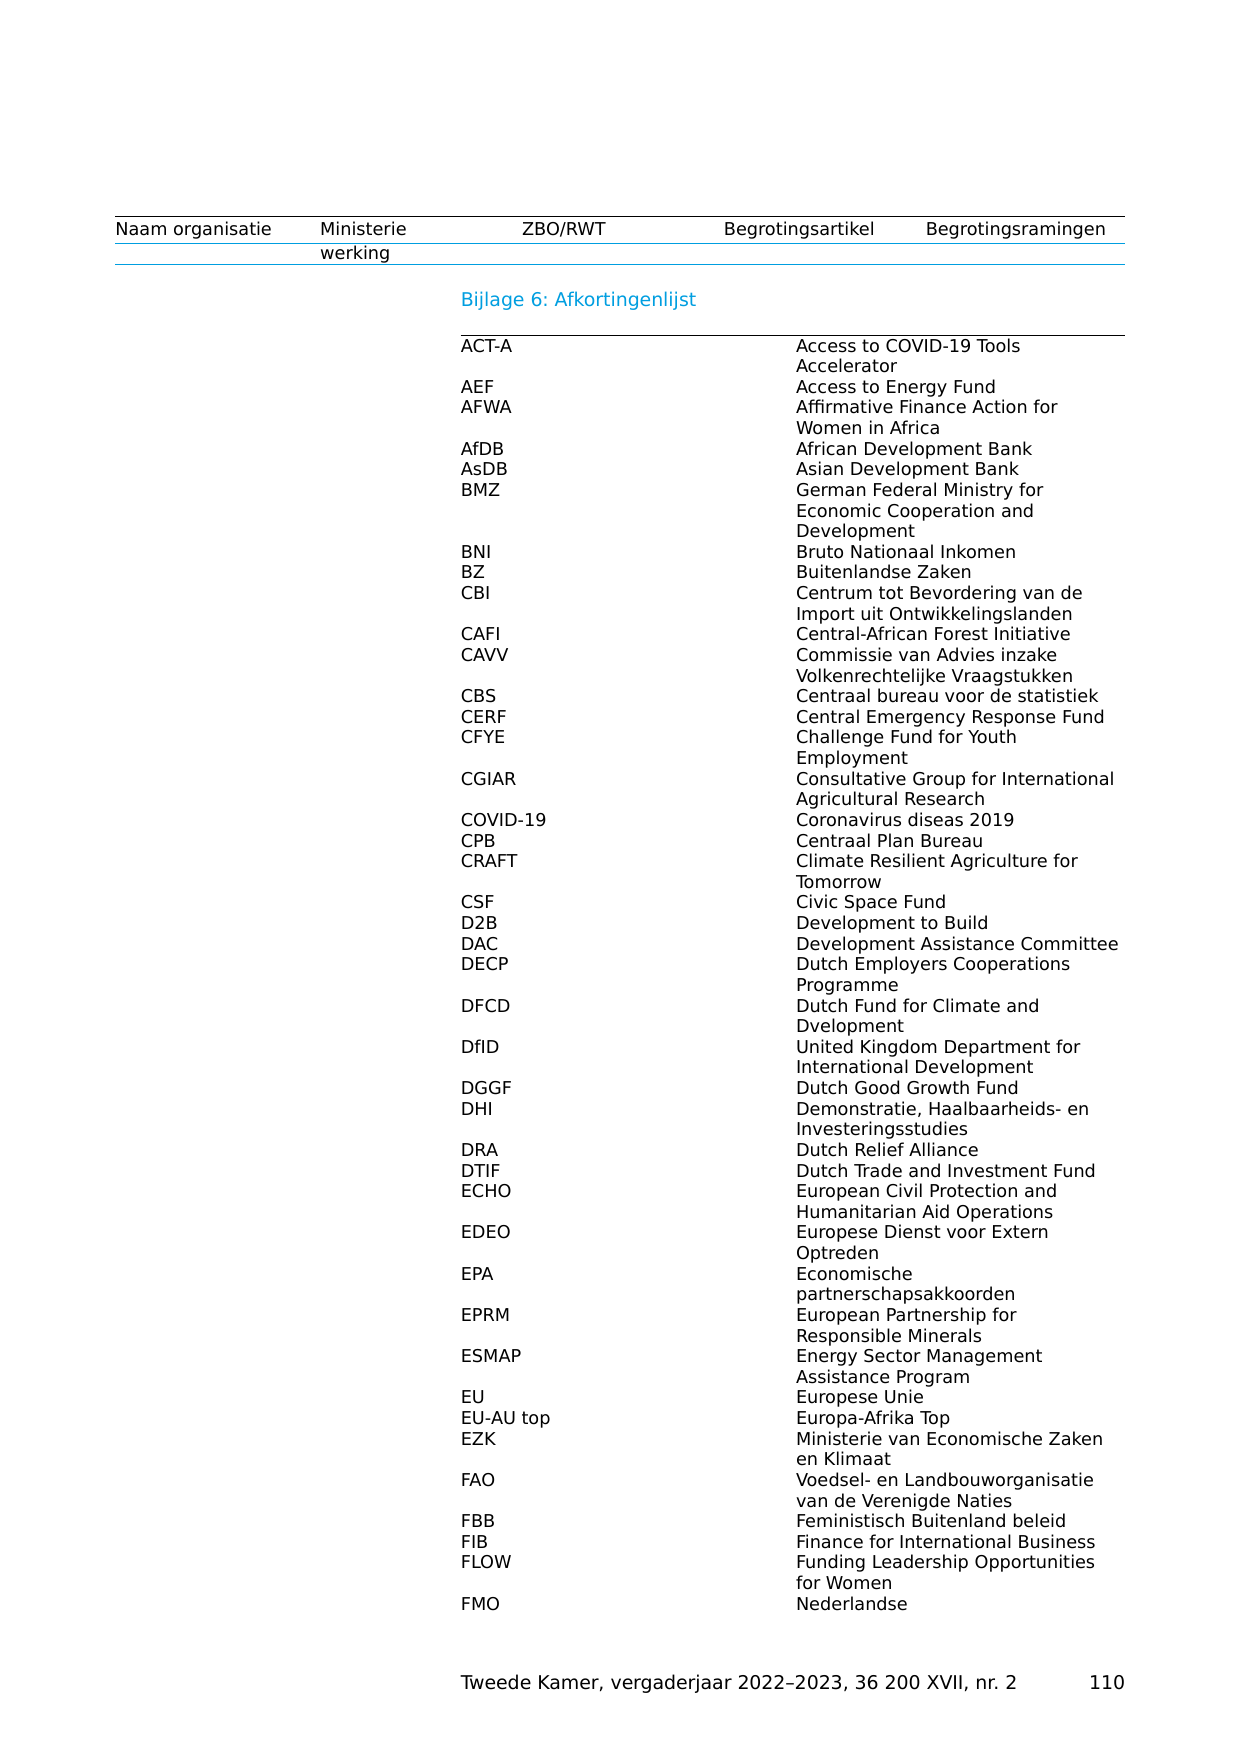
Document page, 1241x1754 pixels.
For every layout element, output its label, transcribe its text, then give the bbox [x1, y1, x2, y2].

table_cell Coronavirus diseas 2019 [793, 810, 1125, 831]
table_cell EU-AU top [461, 1408, 793, 1429]
table_cell Central-African Forest Initiative [793, 624, 1125, 645]
table_cell FIB [461, 1532, 793, 1552]
table_cell DECP [461, 954, 793, 996]
table_cell Finance for International Business [793, 1532, 1125, 1552]
table_cell ESMAP [461, 1346, 793, 1387]
table_cell Begrotingsramingen [923, 217, 1125, 243]
table_cell Centraal Plan Bureau [793, 831, 1125, 851]
table_cell European Partnership for Responsible Minerals [793, 1305, 1125, 1346]
table_cell CBS [461, 686, 793, 707]
table_cell Naam organisatie [115, 217, 317, 243]
table_cell [519, 244, 721, 264]
table_cell FAO [461, 1470, 793, 1511]
table_cell DfID [461, 1037, 793, 1078]
table_cell CSF [461, 893, 793, 913]
table_cell Central Emergency Response Fund [793, 707, 1125, 727]
table_cell Consultative Group for International Agricultural Research [793, 769, 1125, 810]
table_cell Ministerie [317, 217, 519, 243]
table_cell European Civil Protection and Humanitarian Aid Operations [793, 1181, 1125, 1222]
table_cell DHI [461, 1099, 793, 1140]
table_cell DGGF [461, 1078, 793, 1099]
table_cell CGIAR [461, 769, 793, 810]
table_cell Access to Energy Fund [793, 377, 1125, 397]
table_cell AfDB [461, 439, 793, 459]
table_header ACT-A [461, 336, 793, 377]
table_cell EPA [461, 1264, 793, 1305]
table_cell CAVV [461, 645, 793, 686]
table_cell ZBO/RWT [519, 217, 721, 243]
table_cell Dutch Trade and Investment Fund [793, 1161, 1125, 1181]
table_cell Funding Leadership Opportunities for Women [793, 1553, 1125, 1594]
table_cell EDEO [461, 1223, 793, 1264]
table_cell BZ [461, 563, 793, 583]
table_cell CFYE [461, 728, 793, 769]
table_cell Dutch Employers Cooperations Programme [793, 954, 1125, 996]
table_cell Ministerie van Economische Zaken en Klimaat [793, 1429, 1125, 1470]
table_cell Europese Unie [793, 1388, 1125, 1408]
table_cell Centrum tot Bevordering van de Import uit Ontwikkelingslanden [793, 583, 1125, 624]
table_cell CERF [461, 707, 793, 727]
table_cell EZK [461, 1429, 793, 1470]
table_cell DRA [461, 1140, 793, 1161]
table_cell Affirmative Finance Action for Women in Africa [793, 398, 1125, 439]
table_cell United Kingdom Department for International Development [793, 1037, 1125, 1078]
table_cell Dutch Relief Alliance [793, 1140, 1125, 1161]
table_cell [115, 244, 317, 264]
table_cell BNI [461, 542, 793, 562]
table_header Access to COVID-19 Tools Accelerator [793, 336, 1125, 377]
table_cell werking [317, 244, 519, 264]
table_cell Asian Development Bank [793, 459, 1125, 480]
table_cell BMZ [461, 480, 793, 542]
table_cell FBB [461, 1511, 793, 1532]
table_cell CBI [461, 583, 793, 624]
table_cell Voedsel- en Landbouworganisatie van de Verenigde Naties [793, 1470, 1125, 1511]
table_cell Dutch Good Growth Fund [793, 1078, 1125, 1099]
table_cell EPRM [461, 1305, 793, 1346]
table_cell Nederlandse [793, 1594, 1125, 1614]
table_cell Dutch Fund for Climate and Dvelopment [793, 996, 1125, 1037]
table_cell Development to Build [793, 913, 1125, 934]
table_cell Centraal bureau voor de statistiek [793, 686, 1125, 707]
table_cell Energy Sector Management Assistance Program [793, 1346, 1125, 1387]
table_cell CAFI [461, 624, 793, 645]
title Bijlage 6: Afkortingenlijst [461, 289, 1125, 311]
table_cell CPB [461, 831, 793, 851]
table_cell Bruto Nationaal Inkomen [793, 542, 1125, 562]
table_cell Climate Resilient Agriculture for Tomorrow [793, 851, 1125, 892]
table_cell CRAFT [461, 851, 793, 892]
table_cell AFWA [461, 398, 793, 439]
table_cell AEF [461, 377, 793, 397]
table_cell FLOW [461, 1553, 793, 1594]
table_cell DAC [461, 934, 793, 954]
table_cell Development Assistance Committee [793, 934, 1125, 954]
table_cell Begrotingsartikel [721, 217, 923, 243]
table_cell African Development Bank [793, 439, 1125, 459]
table_cell ECHO [461, 1181, 793, 1222]
table_cell Demonstratie, Haalbaarheids- en Investeringsstudies [793, 1099, 1125, 1140]
table_cell Commissie van Advies inzake Volkenrechtelijke Vraagstukken [793, 645, 1125, 686]
table_cell FMO [461, 1594, 793, 1614]
table_cell Challenge Fund for Youth Employment [793, 728, 1125, 769]
table_header Tabel 29 Rechtspersonen met een wettelijke taak en zelfstandige bestuursorganen [115, 191, 1125, 216]
table_cell Civic Space Fund [793, 893, 1125, 913]
table_cell Europese Dienst voor Extern Optreden [793, 1223, 1125, 1264]
table_cell [721, 244, 923, 264]
table_cell Economische partnerschapsakkoorden [793, 1264, 1125, 1305]
table_cell Europa-Afrika Top [793, 1408, 1125, 1429]
table_cell D2B [461, 913, 793, 934]
table_cell AsDB [461, 459, 793, 480]
table_cell Buitenlandse Zaken [793, 563, 1125, 583]
table_cell DTIF [461, 1161, 793, 1181]
table_cell [923, 244, 1125, 264]
table_cell German Federal Ministry for Economic Cooperation and Development [793, 480, 1125, 542]
table_cell EU [461, 1388, 793, 1408]
table_cell COVID-19 [461, 810, 793, 831]
table_cell Feministisch Buitenland beleid [793, 1511, 1125, 1532]
table_cell DFCD [461, 996, 793, 1037]
